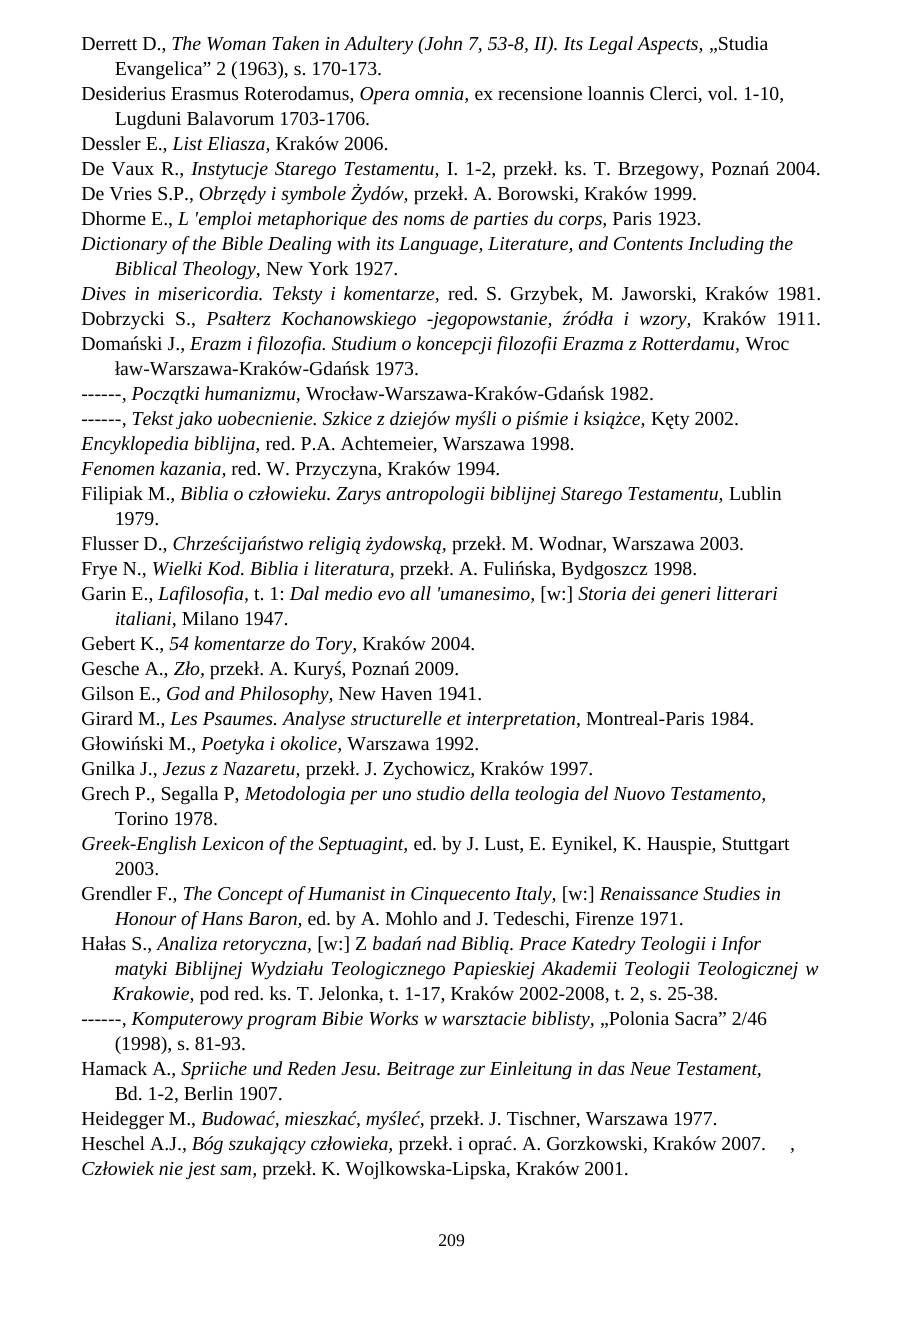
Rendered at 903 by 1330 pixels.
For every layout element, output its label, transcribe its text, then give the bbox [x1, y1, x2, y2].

text Biblical Theology, New York 1927. [112, 257, 821, 280]
text , Początki humanizmu, Wrocław-Warszawa-Kraków-Gdańsk 1982. [81, 382, 821, 405]
text , Komputerowy program Bibie Works w warsztacie biblisty, „Polonia Sacra” 2/46 [81, 1007, 821, 1030]
text Torino 1978. [112, 807, 821, 830]
text italiani, Milano 1947. [112, 607, 821, 630]
text Fenomen kazania, red. W. Przyczyna, Kraków 1994. [81, 457, 821, 480]
text Gebert K., 54 komentarze do Tory, Kraków 2004. [81, 632, 821, 655]
text Bd. 1-2, Berlin 1907. [112, 1082, 821, 1105]
text Derrett D., The Woman Taken in Adultery (John 7, 53-8, II). Its Legal Aspects, „Studia [81, 32, 821, 55]
text Girard M., Les Psaumes. Analyse structurelle et interpretation, Montreal-Paris 1984. Głowiński M., Poetyka i okolice, Warszawa 1992. [81, 707, 821, 755]
text Dictionary of the Bible Dealing with its Language, Literature, and Contents Including the [81, 232, 821, 255]
text Garin E., Lafilosofia, t. 1: Dal medio evo all 'umanesimo, [w:] Storia dei generi litterari [81, 582, 821, 605]
text Greek-English Lexicon of the Septuagint, ed. by J. Lust, E. Eynikel, K. Hauspie, Stuttgart [81, 832, 821, 855]
text ław-Warszawa-Kraków-Gdańsk 1973. [112, 357, 821, 380]
text (1998), s. 81-93. [112, 1032, 821, 1055]
text Hałas S., Analiza retoryczna, [w:] Z badań nad Biblią. Prace Katedry Teologii i Infor­ [81, 932, 821, 955]
text Gesche A., Zło, przekł. A. Kuryś, Poznań 2009. [81, 657, 821, 680]
text Heschel A.J., Bóg szukający człowieka, przekł. i oprać. A. Gorzkowski, Kraków 2007. , Człowiek nie jest sam, przekł. K. Wojlkowska-Lipska, Kraków 2001. [81, 1132, 821, 1180]
text matyki Biblijnej Wydziału Teologicznego Papieskiej Akademii Teologii Teologicznej w Krakowie, pod red. ks. T. Jelonka, t. 1-17, Kraków 2002-2008, t. 2, s. 25-38. [112, 957, 821, 1005]
text Heidegger M., Budować, mieszkać, myśleć, przekł. J. Tischner, Warszawa 1977. [81, 1107, 821, 1130]
text Gilson E., God and Philosophy, New Haven 1941. [81, 682, 821, 705]
text Dessler E., List Eliasza, Kraków 2006. [81, 132, 821, 155]
text Hamack A., Spriiche und Reden Jesu. Beitrage zur Einleitung in das Neue Testament, [81, 1057, 821, 1080]
text Grech P., Segalla P, Metodologia per uno studio della teologia del Nuovo Testamento, [81, 782, 821, 805]
text De Vaux R., Instytucje Starego Testamentu, I. 1-2, przekł. ks. T. Brzegowy, Poznań 2004. De Vries S.P., Obrzędy i symbole Żydów, przekł. A. Borowski, Kraków 1999. [81, 157, 821, 205]
text Encyklopedia biblijna, red. P.A. Achtemeier, Warszawa 1998. [81, 432, 821, 455]
text Gnilka J., Jezus z Nazaretu, przekł. J. Zychowicz, Kraków 1997. [81, 757, 821, 780]
text Evangelica” 2 (1963), s. 170-173. [112, 57, 821, 80]
text Grendler F., The Concept of Humanist in Cinquecento Italy, [w:] Renaissance Studies in [81, 882, 821, 905]
text , Tekst jako uobecnienie. Szkice z dziejów myśli o piśmie i książce, Kęty 2002. [81, 407, 821, 430]
text Dhorme E., L 'emploi metaphorique des noms de parties du corps, Paris 1923. [81, 207, 821, 230]
text 2003. [112, 857, 821, 880]
text Flusser D., Chrześcijaństwo religią żydowską, przekł. M. Wodnar, Warszawa 2003. [81, 532, 821, 555]
text Frye N., Wielki Kod. Biblia i literatura, przekł. A. Fulińska, Bydgoszcz 1998. [81, 557, 821, 580]
text Dives in misericordia. Teksty i komentarze, red. S. Grzybek, M. Jaworski, Kraków 1981. Dobrzycki S., Psałterz Kochanowskiego -jegopowstanie, źródła i wzory, Kraków 1911. Domański J., Erazm i filozofia. Studium o koncepcji filozofii Erazma z Rotterdamu, Wroc­ [81, 282, 821, 355]
text 209 [438, 1229, 471, 1250]
text Filipiak M., Biblia o człowieku. Zarys antropologii biblijnej Starego Testamentu, Lublin [81, 482, 821, 505]
text 1979. [112, 507, 821, 530]
text Honour of Hans Baron, ed. by A. Mohlo and J. Tedeschi, Firenze 1971. [112, 907, 821, 930]
text Lugduni Balavorum 1703-1706. [112, 107, 821, 130]
text Desiderius Erasmus Roterodamus, Opera omnia, ex recensione loannis Clerci, vol. 1-10, [81, 82, 821, 105]
